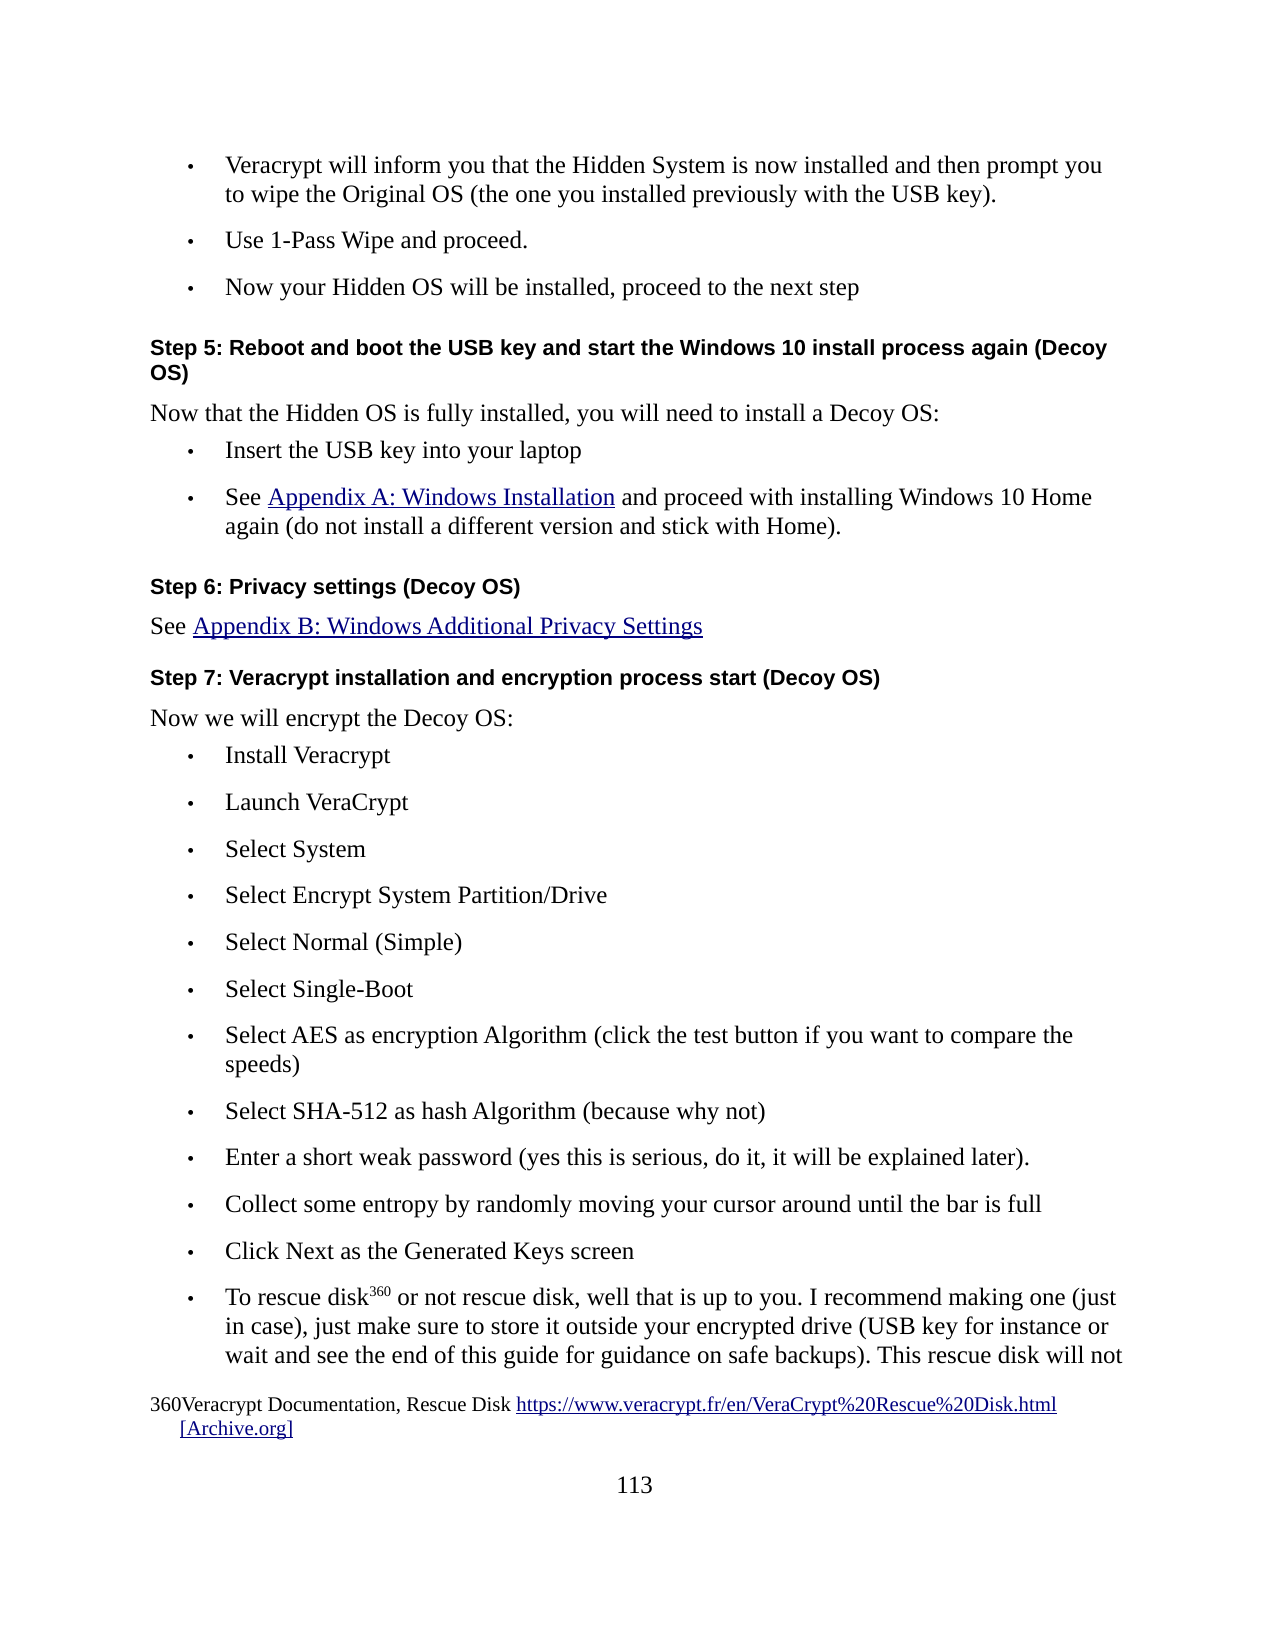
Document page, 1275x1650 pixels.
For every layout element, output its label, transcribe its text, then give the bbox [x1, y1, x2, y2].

list Select Single-Boot [187, 974, 1125, 1002]
list To rescue disk or not rescue disk, well that is up to you. I recommend making one (just in case), just make sure to store it outside your encrypted drive (USB key for instance or wait and see the end of this guide for guidance on safe backups). This rescue disk will not [187, 1282, 1125, 1369]
subtitle Step 6: Privacy settings (Decoy OS) [150, 573, 1125, 599]
text Now that the Hidden OS is fully installed, you will need to install a Decoy OS: [150, 398, 1125, 426]
list See Appendix A: Windows Installation and proceed with installing Windows 10 Home again (do not install a different version and stick with Home). [187, 482, 1125, 539]
list Enter a short weak password (yes this is serious, do it, it will be explained later). [187, 1142, 1125, 1171]
list Install Veracrypt [187, 740, 1125, 769]
text Now we will encrypt the Decoy OS: [150, 703, 1125, 731]
list Select System [187, 834, 1125, 862]
list Launch VeraCrypt [187, 787, 1125, 816]
list Veracrypt will inform you that the Hidden System is now installed and then prompt you to wipe the Original OS (the one you installed previously with the USB key). [187, 150, 1125, 207]
subtitle Step 7: Veracrypt installation and encryption process start (Decoy OS) [150, 665, 1125, 690]
list Insert the USB key into your laptop [187, 435, 1125, 464]
list Click Next as the Generated Keys screen [187, 1236, 1125, 1264]
list Select SHA-512 as hash Algorithm (because why not) [187, 1096, 1125, 1124]
list Select AES as encryption Algorithm (click the test button if you want to compare the speeds) [187, 1020, 1125, 1078]
list Use 1-Pass Wipe and proceed. [187, 225, 1125, 254]
list Veracrypt Documentation, Rescue Disk https://www.veracrypt.fr/en/VeraCrypt%20Rescue%20Disk.html [Archive.org] [150, 1392, 1125, 1440]
subtitle Step 5: Reboot and boot the USB key and start the Windows 10 install process again (Decoy OS) [150, 335, 1125, 385]
text See Appendix B: Windows Additional Privacy Settings [150, 611, 1125, 640]
list Collect some entropy by randomly moving your cursor around until the bar is full [187, 1189, 1125, 1218]
list Select Encrypt System Partition/Drive [187, 880, 1125, 909]
list Now your Hidden OS will be installed, proceed to the next step [187, 272, 1125, 301]
list Select Normal (Simple) [187, 927, 1125, 956]
